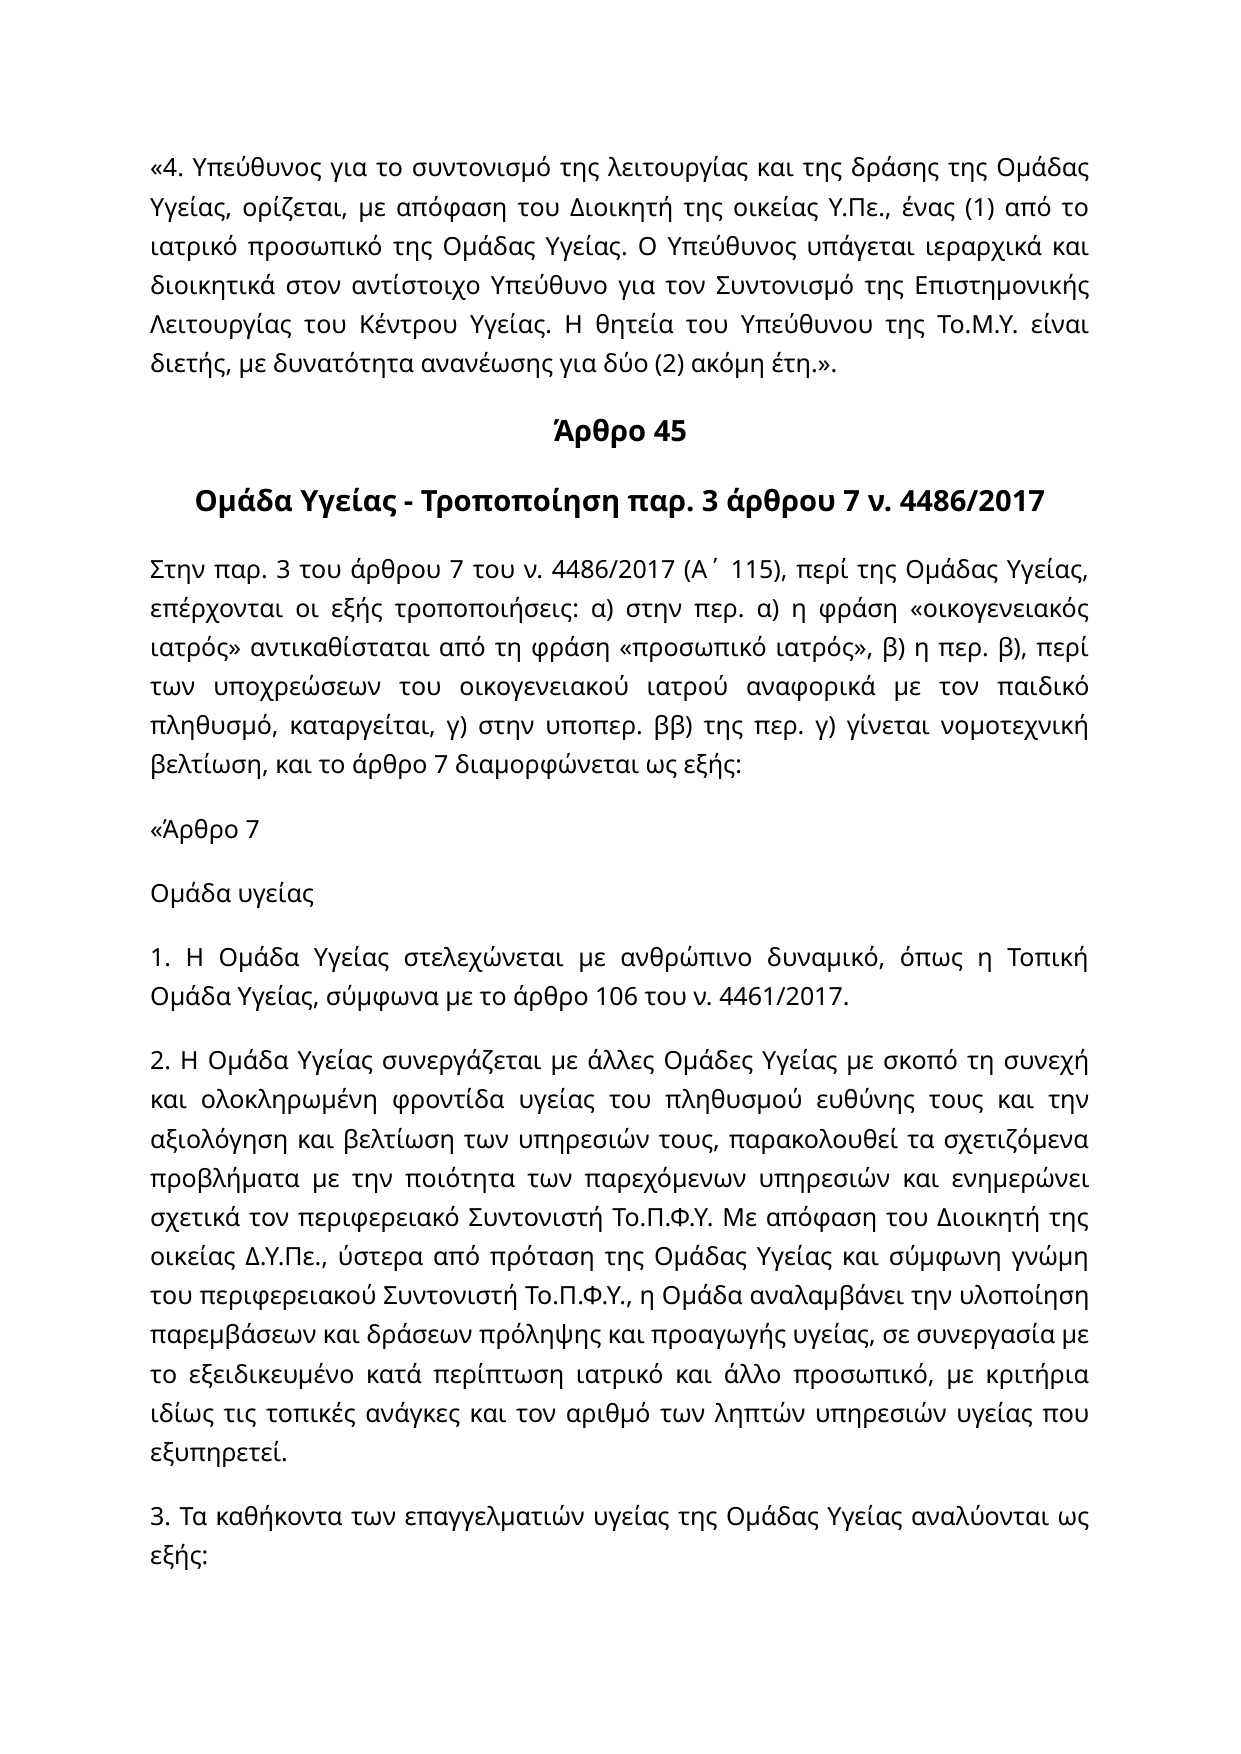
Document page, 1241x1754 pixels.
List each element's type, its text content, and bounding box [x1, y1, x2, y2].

text Ομάδα υγείας [150, 875, 1090, 909]
subtitle Άρθρο 45 [150, 410, 1090, 450]
text Στην παρ. 3 του άρθρου 7 του ν. 4486/2017 (Α΄ 115), περί της Ομάδας Υγείας, επέρχονται οι εξής τροποποιήσεις: α) στην περ. α) η φράση «οικογενειακός ιατρός» αντικαθίσταται από τη φράση «προσωπικό ιατρός», β) η περ. β), περί των υποχρεώσεων του οικογενειακού ιατρού αναφορικά με τον παιδικό πληθυσμό, καταργείται, γ) στην υποπερ. ββ) της περ. γ) γίνεται νομοτεχνική βελτίωση, και το άρθρο 7 διαμορφώνεται ως εξής: [150, 551, 1090, 781]
text 1. Η Ομάδα Υγείας στελεχώνεται με ανθρώπινο δυναμικό, όπως η Τοπική Ομάδα Υγείας, σύμφωνα με το άρθρο 106 του ν. 4461/2017. [150, 939, 1090, 1013]
text 3. Τα καθήκοντα των επαγγελματιών υγείας της Ομάδας Υγείας αναλύονται ως εξής: [150, 1499, 1090, 1572]
subtitle Ομάδα Υγείας - Τροποποίηση παρ. 3 άρθρου 7 ν. 4486/2017 [150, 481, 1090, 520]
text «4. Υπεύθυνος για το συντονισμό της λειτουργίας και της δράσης της Ομάδας Υγείας, ορίζεται, με απόφαση του Διοικητή της οικείας Υ.Πε., ένας (1) από το ιατρικό προσωπικό της Ομάδας Υγείας. Ο Υπεύθυνος υπάγεται ιεραρχικά και διοικητικά στον αντίστοιχο Υπεύθυνο για τον Συντονισμό της Επιστημονικής Λειτουργίας του Κέντρου Υγείας. Η θητεία του Υπεύθυνου της Το.Μ.Υ. είναι διετής, με δυνατότητα ανανέωσης για δύο (2) ακόμη έτη.». [150, 150, 1090, 380]
text «Άρθρο 7 [150, 811, 1090, 845]
text 2. Η Ομάδα Υγείας συνεργάζεται με άλλες Ομάδες Υγείας με σκοπό τη συνεχή και ολοκληρωμένη φροντίδα υγείας του πληθυσμού ευθύνης τους και την αξιολόγηση και βελτίωση των υπηρεσιών τους, παρακολουθεί τα σχετιζόμενα προβλήματα με την ποιότητα των παρεχόμενων υπηρεσιών και ενημερώνει σχετικά τον περιφερειακό Συντονιστή Το.Π.Φ.Υ. Με απόφαση του Διοικητή της οικείας Δ.Υ.Πε., ύστερα από πρόταση της Ομάδας Υγείας και σύμφωνη γνώμη του περιφερειακού Συντονιστή Το.Π.Φ.Υ., η Ομάδα αναλαμβάνει την υλοποίηση παρεμβάσεων και δράσεων πρόληψης και προαγωγής υγείας, σε συνεργασία με το εξειδικευμένο κατά περίπτωση ιατρικό και άλλο προσωπικό, με κριτήρια ιδίως τις τοπικές ανάγκες και τον αριθμό των ληπτών υπηρεσιών υγείας που εξυπηρετεί. [150, 1043, 1090, 1469]
